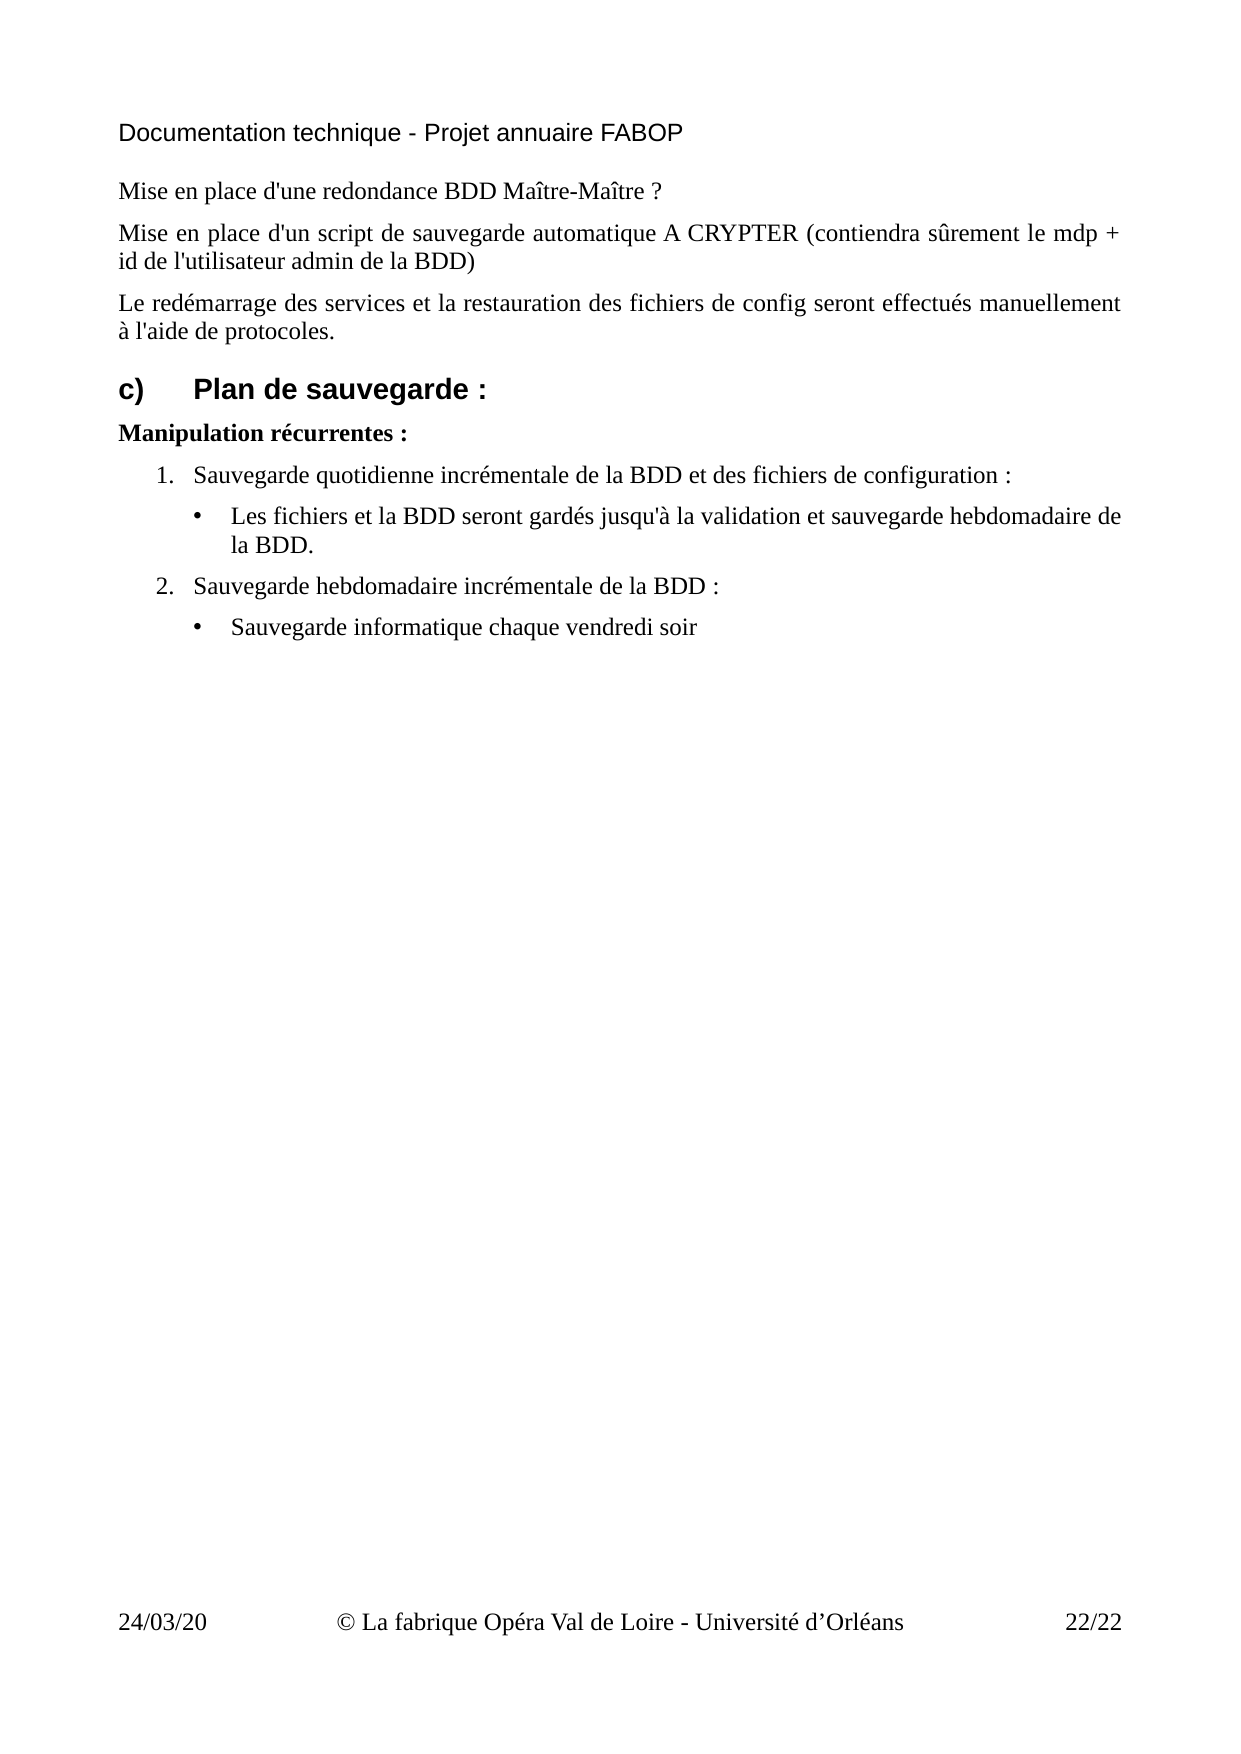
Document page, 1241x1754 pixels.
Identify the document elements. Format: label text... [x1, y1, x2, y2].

list Les fichiers et la BDD seront gardés jusqu'à la validation et sauvegarde hebdomadaire de la BDD. [193, 501, 1122, 558]
list Sauvegarde quotidienne incrémentale de la BDD et des fichiers de configuration : [156, 460, 1122, 488]
subtitle Plan de sauvegarde : [118, 372, 1122, 406]
text Mise en place d'une redondance BDD Maître-Maître ? [118, 176, 1122, 205]
text Manipulation récurrentes : [118, 418, 1122, 447]
list Sauvegarde informatique chaque vendredi soir [193, 612, 1122, 641]
list Sauvegarde hebdomadaire incrémentale de la BDD : [156, 571, 1122, 600]
text Le redémarrage des services et la restauration des fichiers de config seront effectués manuellement à l'aide de protocoles. [118, 288, 1122, 345]
text Mise en place d'un script de sauvegarde automatique A CRYPTER (contiendra sûrement le mdp + id de l'utilisateur admin de la BDD) [118, 218, 1122, 275]
